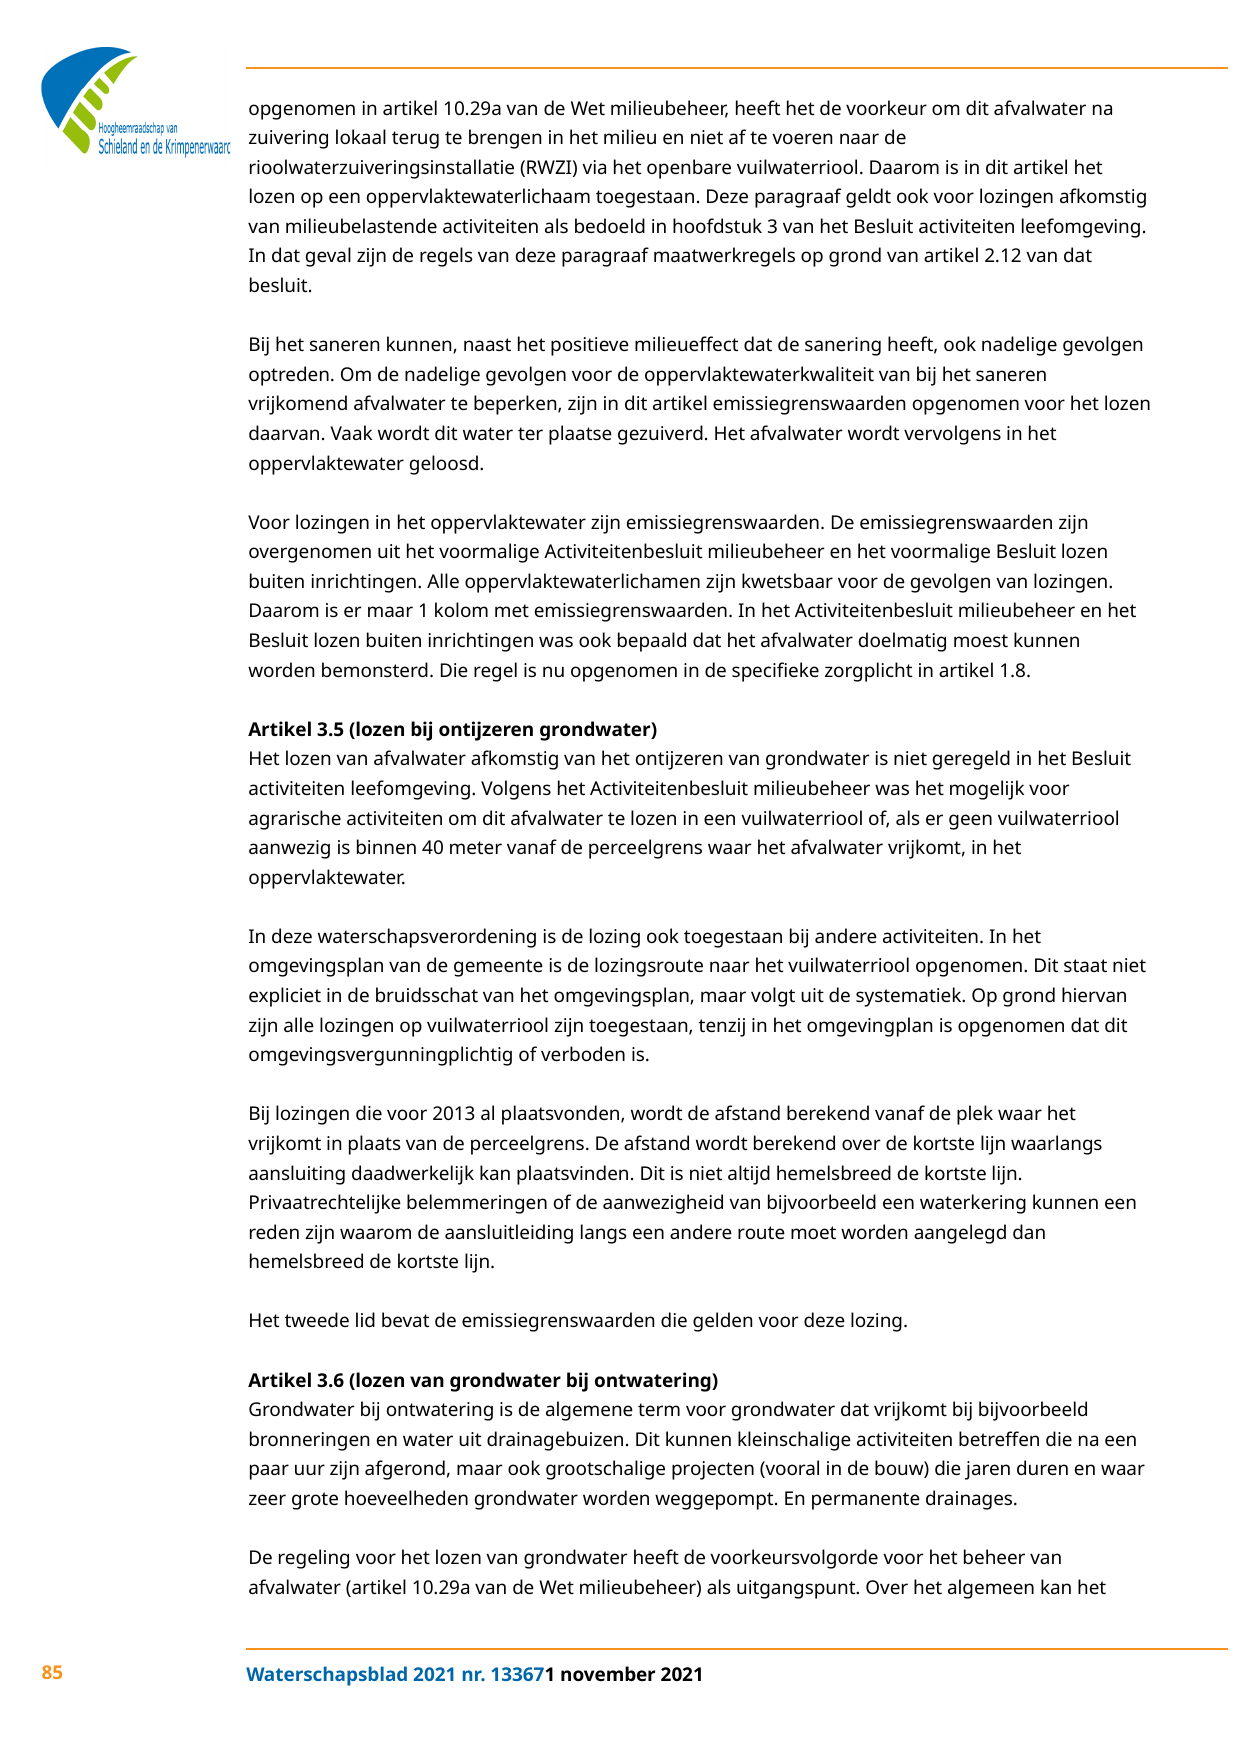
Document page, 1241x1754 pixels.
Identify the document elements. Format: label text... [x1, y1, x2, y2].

text Artikel 3.6 (lozen van grondwater bij ontwatering) [248, 1367, 1152, 1393]
text Grondwater bij ontwatering is de algemene term voor grondwater dat vrijkomt bij bijvoorbeeld bronneringen en water uit drainagebuizen. Dit kunnen kleinschalige activiteiten betreffen die na een paar uur zijn afgerond, maar ook grootschalige projecten (vooral in de bouw) die jaren duren en waar zeer grote hoeveelheden grondwater worden weggepompt. En permanente drainages. [248, 1396, 1152, 1511]
text opgenomen in artikel 10.29a van de Wet milieubeheer, heeft het de voorkeur om dit afvalwater na zuivering lokaal terug te brengen in het milieu en niet af te voeren naar de rioolwaterzuiveringsinstallatie (RWZI) via het openbare vuilwaterriool. Daarom is in dit artikel het lozen op een oppervlaktewaterlichaam toegestaan. Deze paragraaf geldt ook voor lozingen afkomstig van milieubelastende activiteiten als bedoeld in hoofdstuk 3 van het Besluit activiteiten leefomgeving. In dat geval zijn de regels van deze paragraaf maatwerkregels op grond van artikel 2.12 van dat besluit. [248, 95, 1152, 298]
text In deze waterschapsverordening is de lozing ook toegestaan bij andere activiteiten. In het omgevingsplan van de gemeente is de lozingsroute naar het vuilwaterriool opgenomen. Dit staat niet expliciet in de bruidsschat van het omgevingsplan, maar volgt uit de systematiek. Op grond hiervan zijn alle lozingen op vuilwaterriool zijn toegestaan, tenzij in het omgevingplan is opgenomen dat dit omgevingsvergunningplichtig of verboden is. [248, 923, 1152, 1067]
text Voor lozingen in het oppervlaktewater zijn emissiegrenswaarden. De emissiegrenswaarden zijn overgenomen uit het voormalige Activiteitenbesluit milieubeheer en het voormalige Besluit lozen buiten inrichtingen. Alle oppervlaktewaterlichamen zijn kwetsbaar voor de gevolgen van lozingen. Daarom is er maar 1 kolom met emissiegrenswaarden. In het Activiteitenbesluit milieubeheer en het Besluit lozen buiten inrichtingen was ook bepaald dat het afvalwater doelmatig moest kunnen worden bemonsterd. Die regel is nu opgenomen in de specifieke zorgplicht in artikel 1.8. [248, 509, 1152, 683]
picture [41, 47, 231, 172]
text Het lozen van afvalwater afkomstig van het ontijzeren van grondwater is niet geregeld in het Besluit activiteiten leefomgeving. Volgens het Activiteitenbesluit milieubeheer was het mogelijk voor agrarische activiteiten om dit afvalwater te lozen in een vuilwaterriool of, als er geen vuilwaterriool aanwezig is binnen 40 meter vanaf de perceelgrens waar het afvalwater vrijkomt, in het oppervlaktewater. [248, 746, 1152, 890]
text Het tweede lid bevat de emissiegrenswaarden die gelden voor deze lozing. [248, 1308, 1152, 1333]
text De regeling voor het lozen van grondwater heeft de voorkeursvolgorde voor het beheer van afvalwater (artikel 10.29a van de Wet milieubeheer) als uitgangspunt. Over het algemeen kan het [248, 1544, 1152, 1600]
text Bij het saneren kunnen, naast het positieve milieueffect dat de sanering heeft, ook nadelige gevolgen optreden. Om de nadelige gevolgen voor de oppervlaktewaterkwaliteit van bij het saneren vrijkomend afvalwater te beperken, zijn in dit artikel emissiegrenswaarden opgenomen voor het lozen daarvan. Vaak wordt dit water ter plaatse gezuiverd. Het afvalwater wordt vervolgens in het oppervlaktewater geloosd. [248, 331, 1152, 476]
text Artikel 3.5 (lozen bij ontijzeren grondwater) [248, 716, 1152, 742]
text Bij lozingen die voor 2013 al plaatsvonden, wordt de afstand berekend vanaf de plek waar het vrijkomt in plaats van de perceelgrens. De afstand wordt berekend over de kortste lijn waarlangs aansluiting daadwerkelijk kan plaatsvinden. Dit is niet altijd hemelsbreed de kortste lijn. Privaatrechtelijke belemmeringen of de aanwezigheid van bijvoorbeeld een waterkering kunnen een reden zijn waarom de aansluitleiding langs een andere route moet worden aangelegd dan hemelsbreed de kortste lijn. [248, 1101, 1152, 1274]
